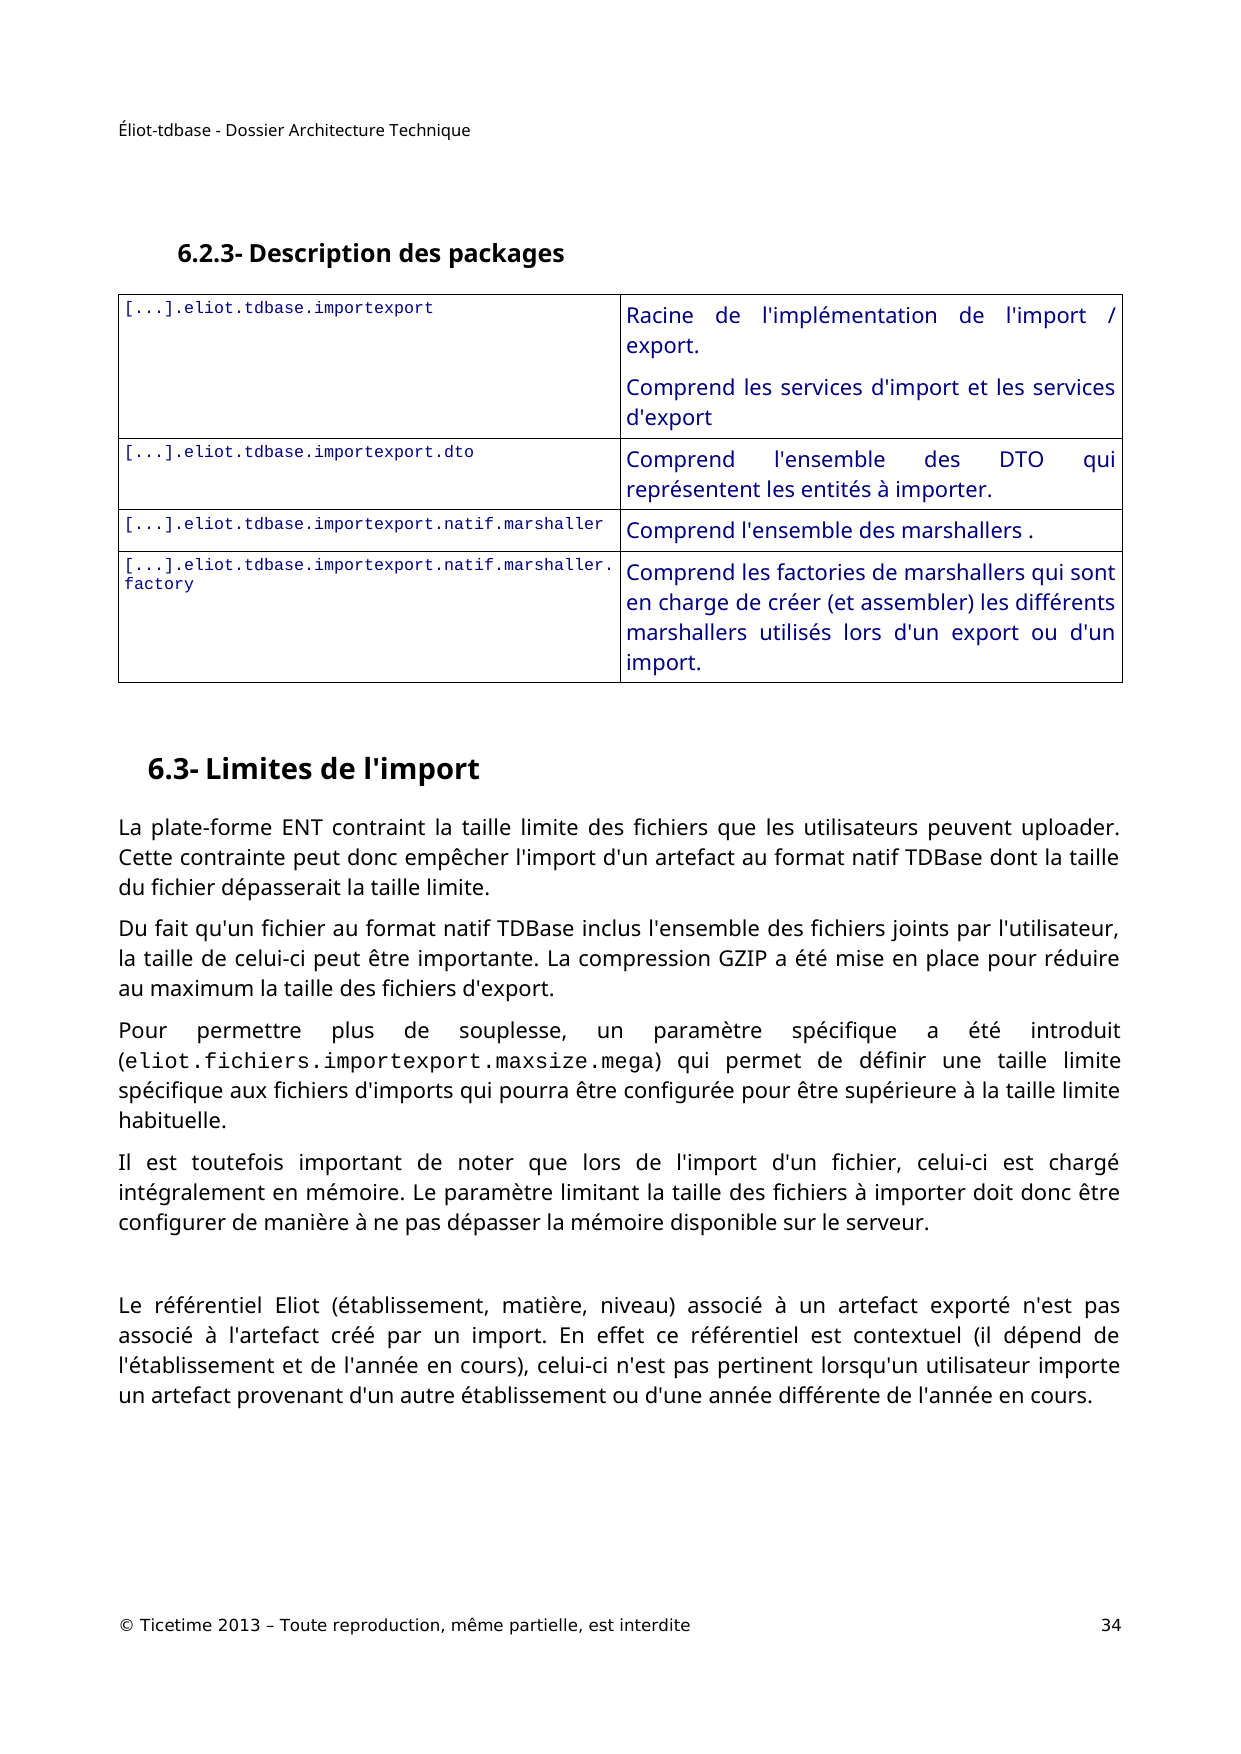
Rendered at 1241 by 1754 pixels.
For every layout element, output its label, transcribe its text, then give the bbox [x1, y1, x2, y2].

table_cell Comprend l'ensemble des marshallers . [621, 510, 1122, 551]
table_cell [...].eliot.tdbase.importexport.natif.marshaller.factory [119, 552, 620, 682]
table_cell [...].eliot.tdbase.importexport.natif.marshaller [119, 510, 620, 551]
text Le référentiel Eliot (établissement, matière, niveau) associé à un artefact exporté n'est pas associé à l'artefact créé par un import. En effet ce référentiel est contextuel (il dépend de l'établissement et de l'année en cours), celui-ci n'est pas pertinent lorsqu'un utilisateur importe un artefact provenant d'un autre établissement ou d'une année différente de l'année en cours. [118, 1290, 1122, 1410]
table_cell [...].eliot.tdbase.importexport.dto [119, 439, 620, 509]
text Pour permettre plus de souplesse, un paramètre spécifique a été introduit (eliot.fichiers.importexport.maxsize.mega) qui permet de définir une taille limite spécifique aux fichiers d'imports qui pourra être configurée pour être supérieure à la taille limite habituelle. [118, 1015, 1122, 1135]
table_header Racine de l'implémentation de l'import / export. Comprend les services d'import et les services d'export [621, 295, 1122, 438]
text Du fait qu'un fichier au format natif TDBase inclus l'ensemble des fichiers joints par l'utilisateur, la taille de celui-ci peut être importante. La compression GZIP a été mise en place pour réduire au maximum la taille des fichiers d'export. [118, 913, 1122, 1003]
subtitle Description des packages [118, 236, 1122, 270]
text Il est toutefois important de noter que lors de l'import d'un fichier, celui-ci est chargé intégralement en mémoire. Le paramètre limitant la taille des fichiers à importer doit donc être configurer de manière à ne pas dépasser la mémoire disponible sur le serveur. [118, 1147, 1122, 1237]
table_cell Comprend les factories de marshallers qui sont en charge de créer (et assembler) les différents marshallers utilisés lors d'un export ou d'un import. [621, 552, 1122, 682]
subtitle Limites de l'import [118, 748, 1122, 788]
table_header [...].eliot.tdbase.importexport [119, 295, 620, 438]
text La plate-forme ENT contraint la taille limite des fichiers que les utilisateurs peuvent uploader. Cette contrainte peut donc empêcher l'import d'un artefact au format natif TDBase dont la taille du fichier dépasserait la taille limite. [118, 811, 1122, 901]
table_cell Comprend l'ensemble des DTO qui représentent les entités à importer. [621, 439, 1122, 509]
